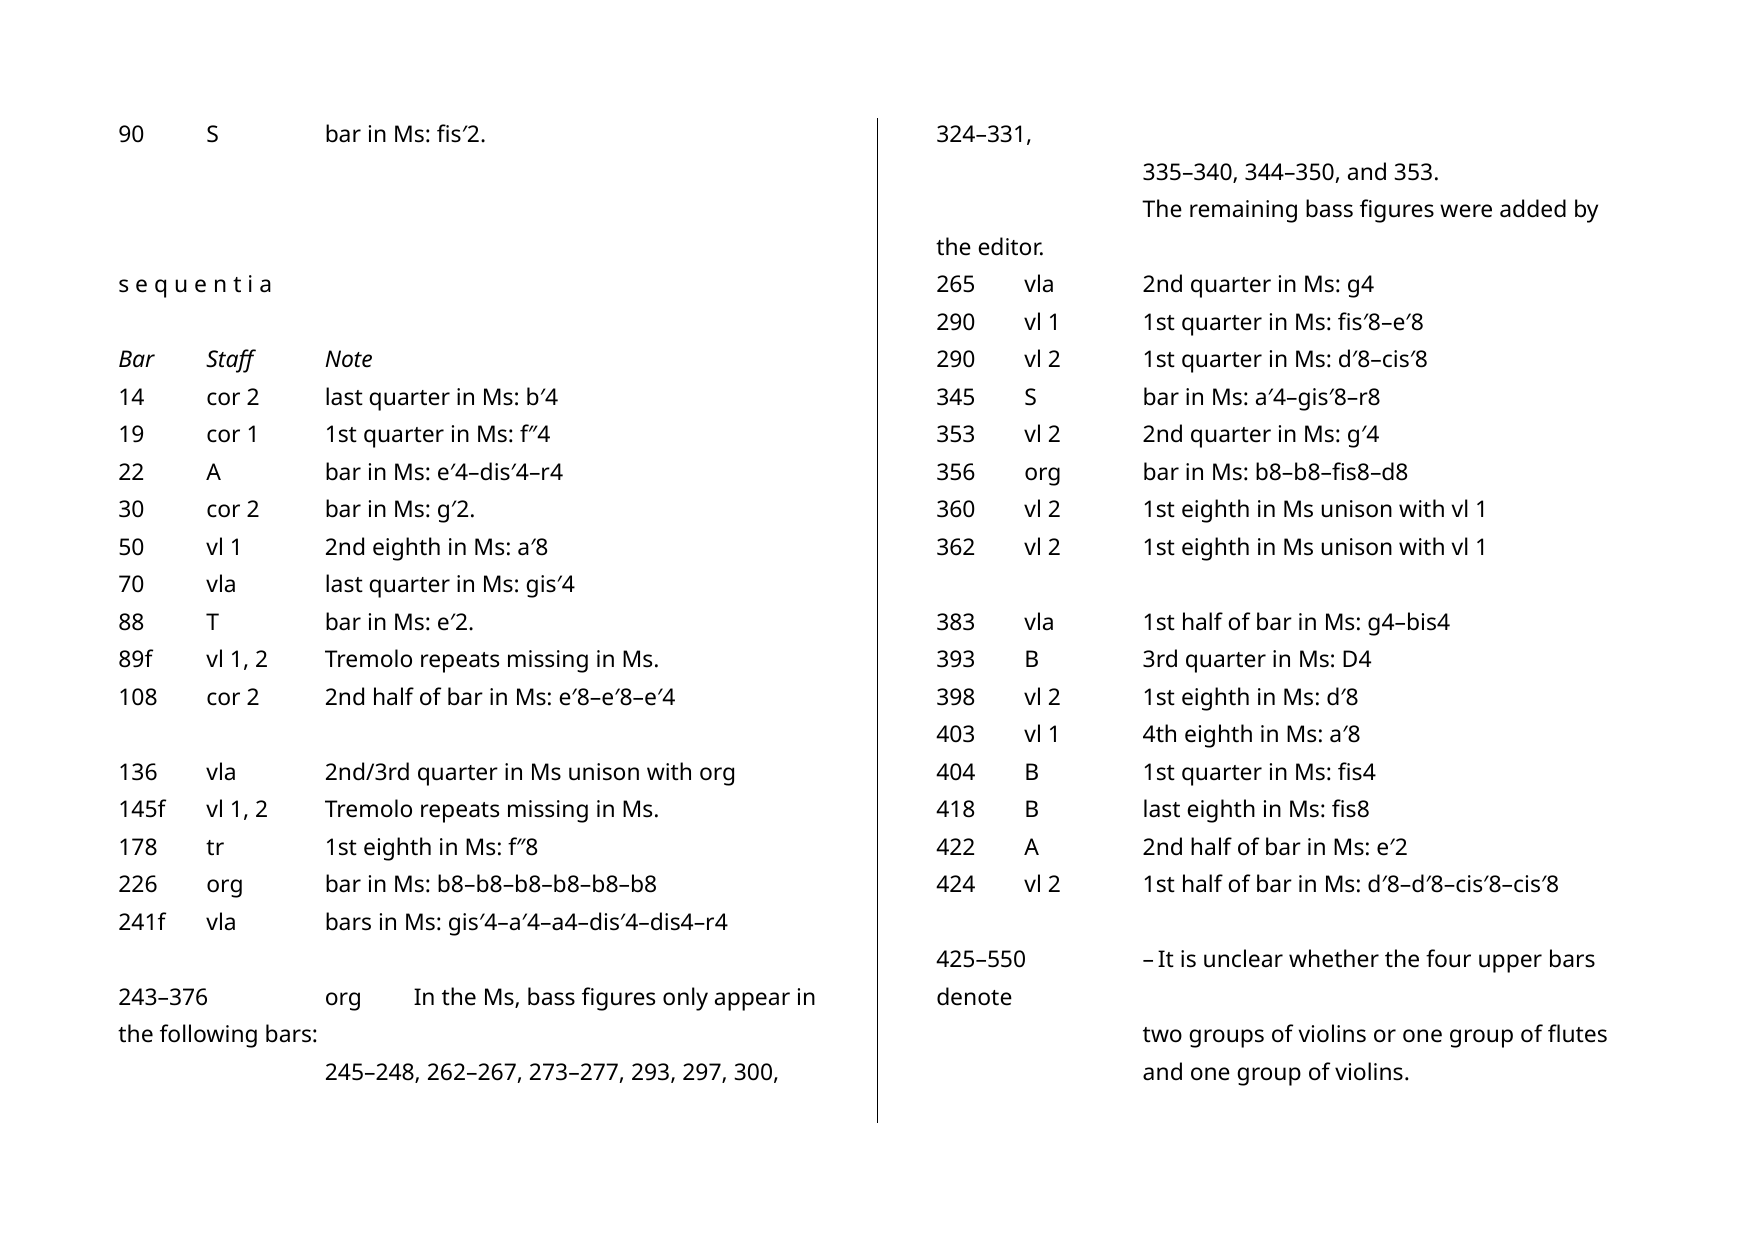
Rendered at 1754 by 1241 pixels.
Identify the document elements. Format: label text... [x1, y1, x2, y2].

text s e q u e n t i a [118, 193, 818, 299]
text 324–331, 335–340, 344–350, and 353. The remaining bass figures were added by the editor. 265 vla 2nd quarter in Ms: g4 290 vl 1 1st quarter in Ms: fis′8–e′8 290 vl 2 1st quarter in Ms: d′8–cis′8 345 S bar in Ms: a′4–gis′8–r8 353 vl 2 2nd quarter in Ms: g′4 356 org bar in Ms: b8–b8–fis8–d8 360 vl 2 1st eighth in Ms unison with vl 1 362 vl 2 1st eighth in Ms unison with vl 1 383 vla 1st half of bar in Ms: g4–bis4 393 B 3rd quarter in Ms: D4 398 vl 2 1st eighth in Ms: d′8 403 vl 1 4th eighth in Ms: a′8 404 B 1st quarter in Ms: fis4 418 B last eighth in Ms: fis8 422 A 2nd half of bar in Ms: e′2 424 vl 2 1st half of bar in Ms: d′8–d′8–cis′8–cis′8 425–550 – It is unclear whether the four upper bars denote two groups of violins or one group of flutes and one group of violins. [936, 118, 1636, 1087]
text 90 S bar in Ms: fis′2. [118, 118, 818, 187]
text Bar Staff Note 14 cor 2 last quarter in Ms: b′4 19 cor 1 1st quarter in Ms: f″4 22 A bar in Ms: e′4–dis′4–r4 30 cor 2 bar in Ms: g′2. 50 vl 1 2nd eighth in Ms: a′8 70 vla last quarter in Ms: gis′4 88 T bar in Ms: e′2. 89f vl 1, 2 Tremolo repeats missing in Ms. 108 cor 2 2nd half of bar in Ms: e′8–e′8–e′4 136 vla 2nd/3rd quarter in Ms unison with org 145f vl 1, 2 Tremolo repeats missing in Ms. 178 tr 1st eighth in Ms: f″8 226 org bar in Ms: b8–b8–b8–b8–b8–b8 241f vla bars in Ms: gis′4–a′4–a4–dis′4–dis4–r4 243–376 org In the Ms, bass figures only appear in the following bars: 245–248, 262–267, 273–277, 293, 297, 300, [118, 343, 818, 1087]
